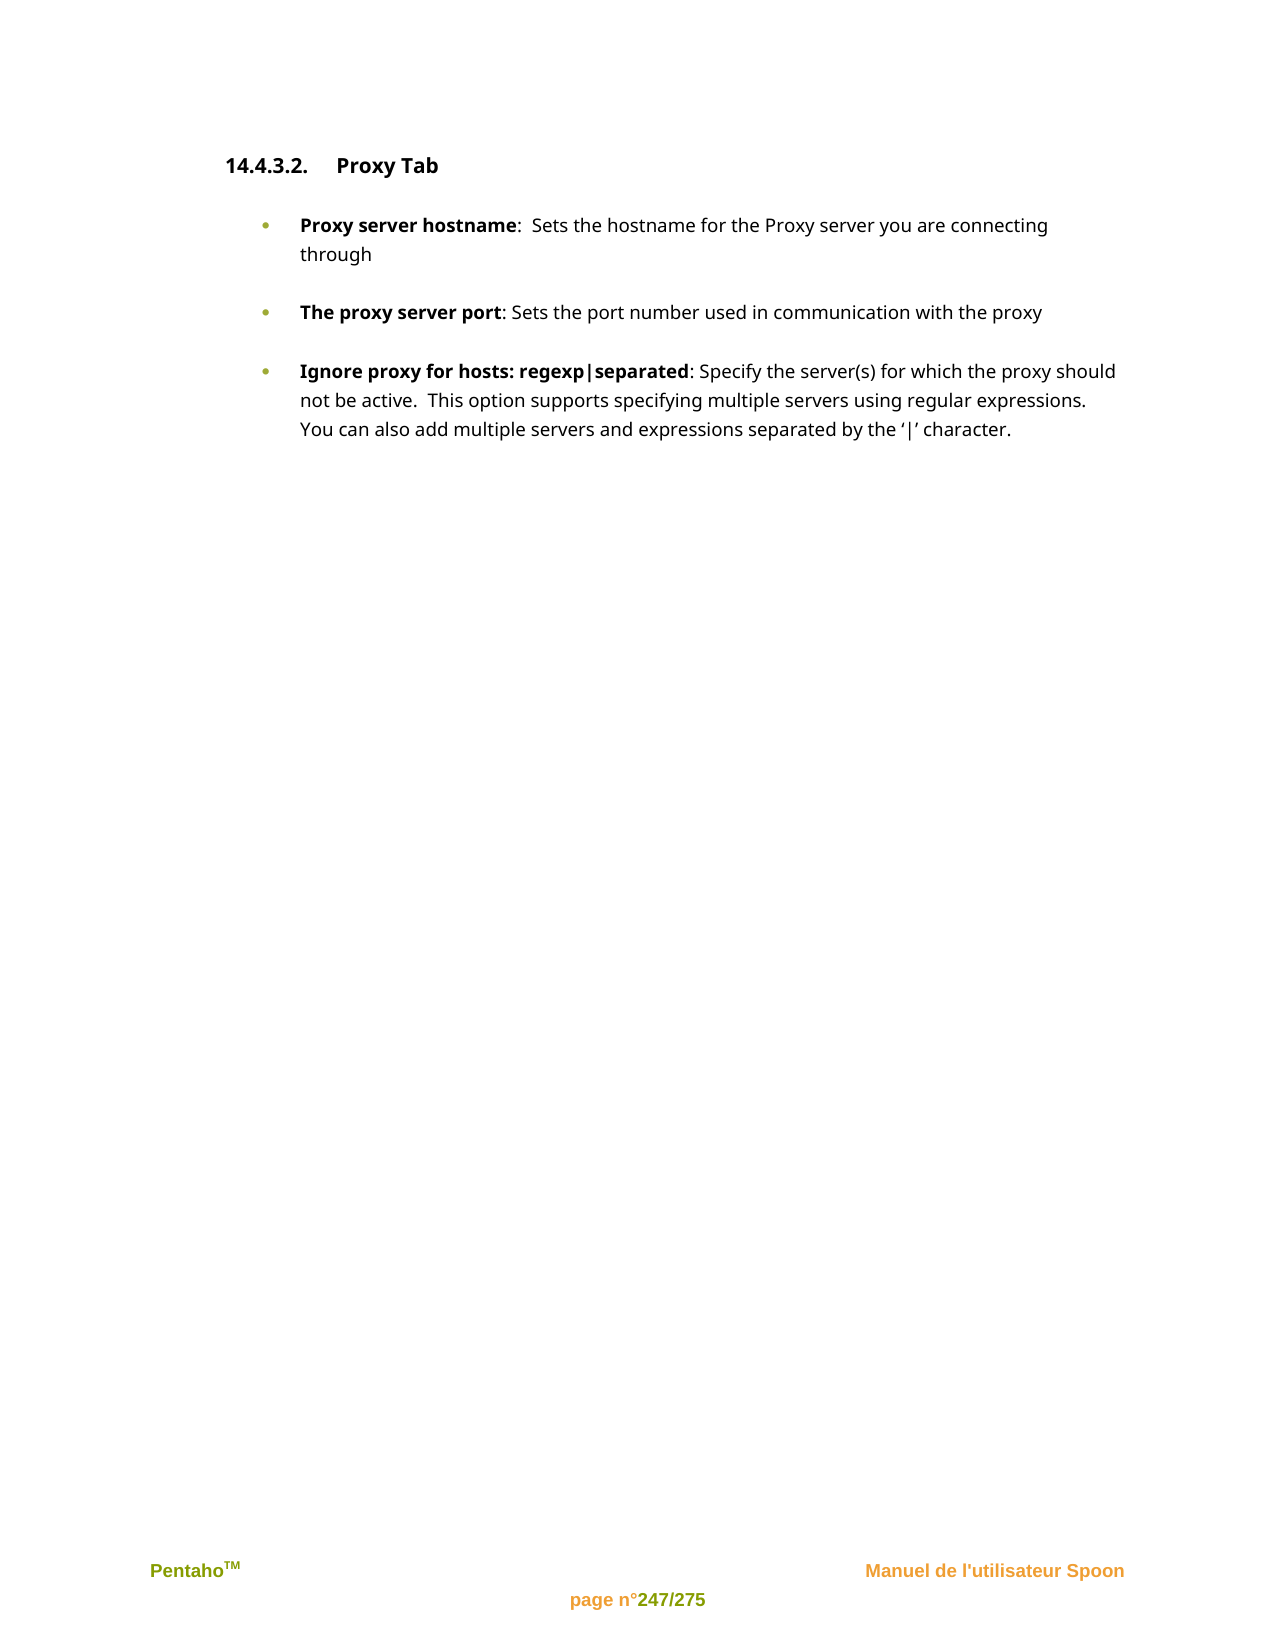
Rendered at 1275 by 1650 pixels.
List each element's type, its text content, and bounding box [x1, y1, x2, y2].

list Ignore proxy for hosts: regexp|separated: Specify the server(s) for which the proxy should not be active. This option supports specifying multiple servers using regular expressions. You can also add multiple servers and expressions separated by the ‘|’ character. [262, 355, 1125, 443]
list The proxy server port: Sets the port number used in communication with the proxy [262, 296, 1125, 326]
list Proxy server hostname: Sets the hostname for the Proxy server you are connecting through [262, 209, 1125, 267]
subtitle Proxy Tab [225, 150, 1125, 179]
